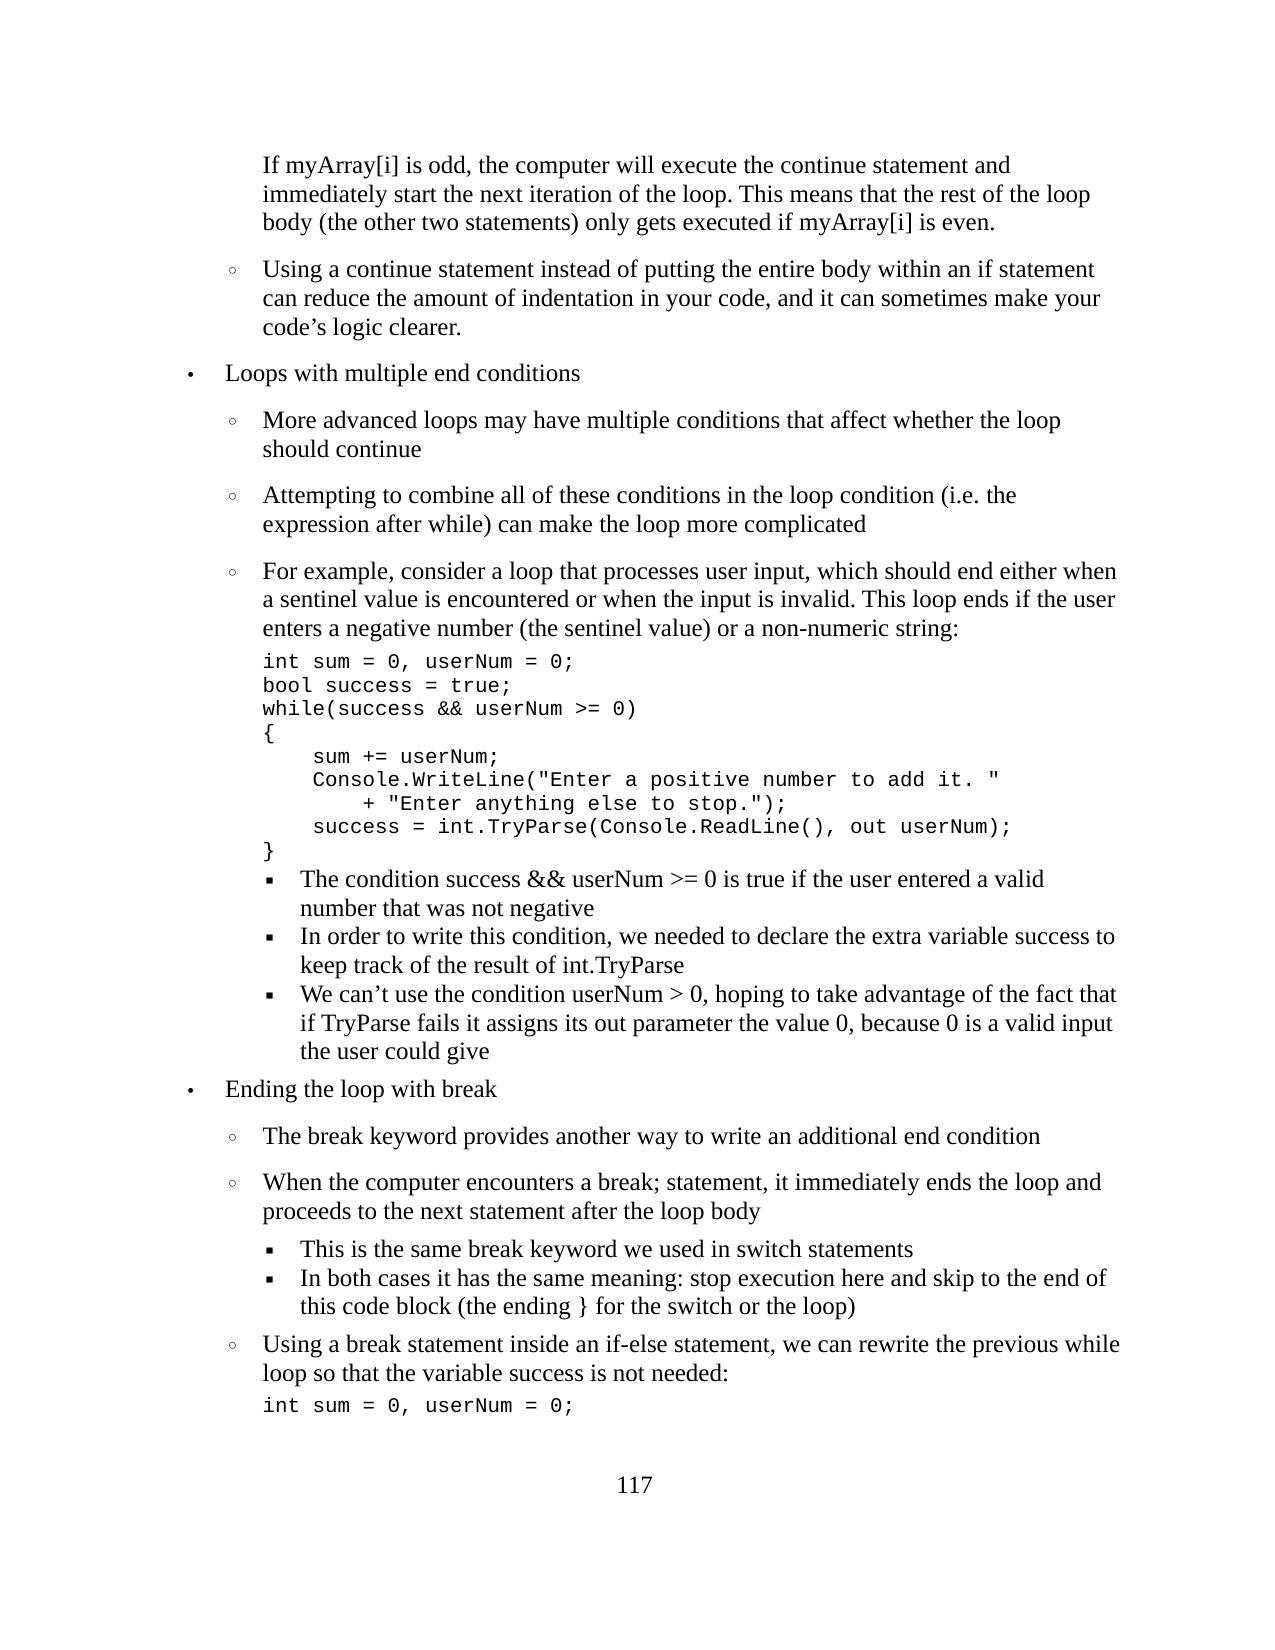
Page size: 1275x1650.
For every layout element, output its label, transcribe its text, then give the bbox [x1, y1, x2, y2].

list Ending the loop with break [187, 1074, 1125, 1103]
list If myArray[i] is odd, the computer will execute the continue statement and immediately start the next iteration of the loop. This means that the rest of the loop body (the other two statements) only gets executed if myArray[i] is even. [225, 150, 1125, 236]
list Console.WriteLine("Enter a positive number to add it. " [225, 769, 1125, 793]
list int sum = 0, userNum = 0; [225, 1396, 1125, 1419]
list The break keyword provides another way to write an additional end condition [225, 1121, 1125, 1149]
list More advanced loops may have multiple conditions that affect whether the loop should continue [225, 405, 1125, 462]
list We can’t use the condition userNum > 0, hoping to take advantage of the fact that if TryParse fails it assigns its out parameter the value 0, because 0 is a valid input the user could give [262, 979, 1125, 1065]
list int sum = 0, userNum = 0; [225, 651, 1125, 675]
list sum += userNum; [225, 746, 1125, 769]
list while(success && userNum >= 0) [225, 698, 1125, 722]
list In order to write this condition, we needed to declare the extra variable success to keep track of the result of int.TryParse [262, 921, 1125, 979]
list + "Enter anything else to stop."); [225, 793, 1125, 817]
list Using a break statement inside an if-else statement, we can rewrite the previous while loop so that the variable success is not needed: [225, 1329, 1125, 1387]
list The condition success && userNum >= 0 is true if the user entered a valid number that was not negative [262, 864, 1125, 921]
list bool success = true; [225, 675, 1125, 698]
list Attempting to combine all of these conditions in the loop condition (i.e. the expression after while) can make the loop more complicated [225, 480, 1125, 538]
list success = int.TryParse(Console.ReadLine(), out userNum); [225, 817, 1125, 840]
list In both cases it has the same meaning: stop execution here and skip to the end of this code block (the ending } for the switch or the loop) [262, 1263, 1125, 1320]
list Loops with multiple end conditions [187, 358, 1125, 387]
list { [225, 722, 1125, 746]
list This is the same break keyword we used in switch statements [262, 1234, 1125, 1263]
list When the computer encounters a break; statement, it immediately ends the loop and proceeds to the next statement after the loop body [225, 1167, 1125, 1225]
list For example, consider a loop that processes user input, which should end either when a sentinel value is encountered or when the input is invalid. This loop ends if the user enters a negative number (the sentinel value) or a non-numeric string: [225, 556, 1125, 642]
list } [225, 840, 1125, 864]
list Using a continue statement instead of putting the entire body within an if statement can reduce the amount of indentation in your code, and it can sometimes make your code’s logic clearer. [225, 254, 1125, 340]
